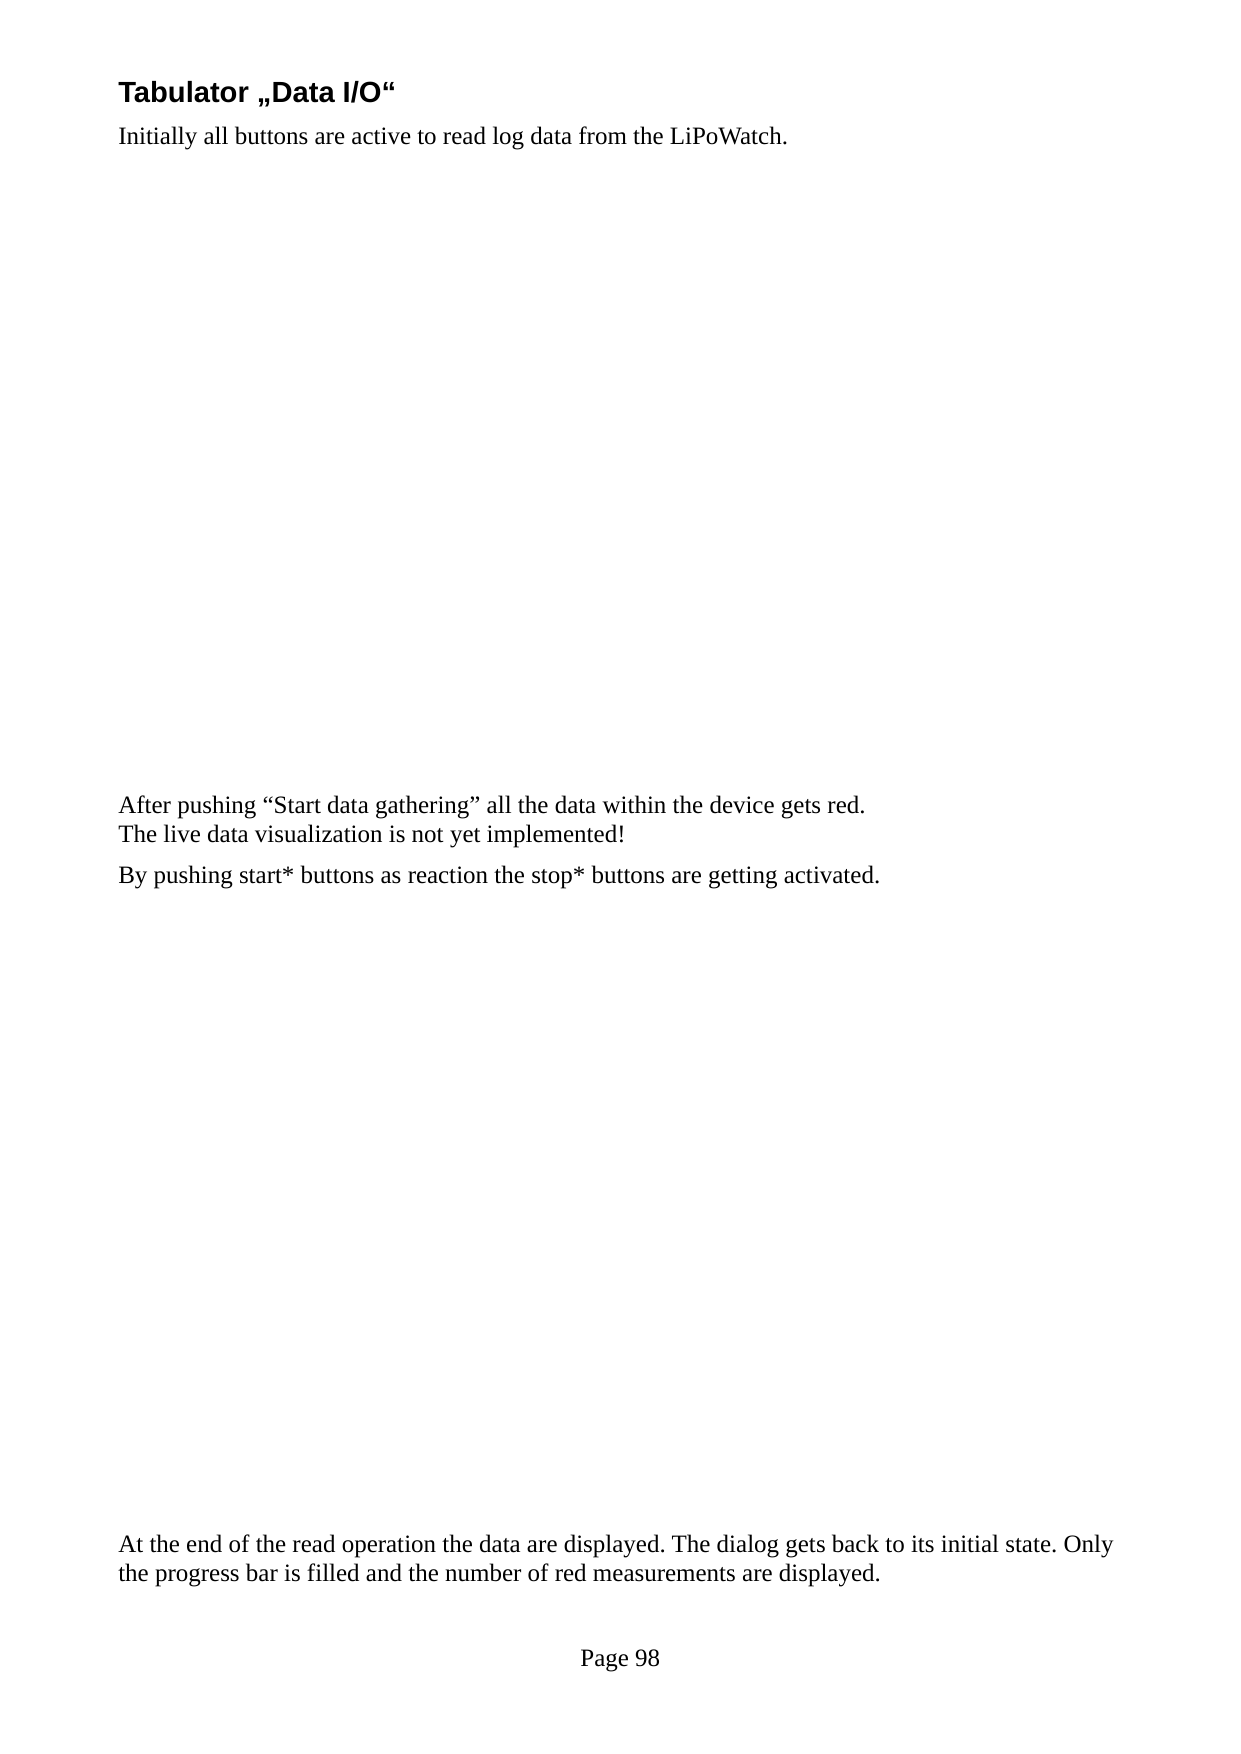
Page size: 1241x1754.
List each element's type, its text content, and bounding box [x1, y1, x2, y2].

text Initially all buttons are active to read log data from the LiPoWatch. [118, 121, 1122, 150]
text By pushing start* buttons as reaction the stop* buttons are getting activated. [118, 860, 1122, 889]
text After pushing “Start data gathering” all the data within the device gets red. The live data visualization is not yet implemented! [118, 790, 1122, 848]
text At the end of the read operation the data are displayed. The dialog gets back to its initial state. Only the progress bar is filled and the number of red measurements are displayed. [118, 1529, 1122, 1587]
subtitle Tabulator „Data I/O“ [118, 75, 1122, 108]
